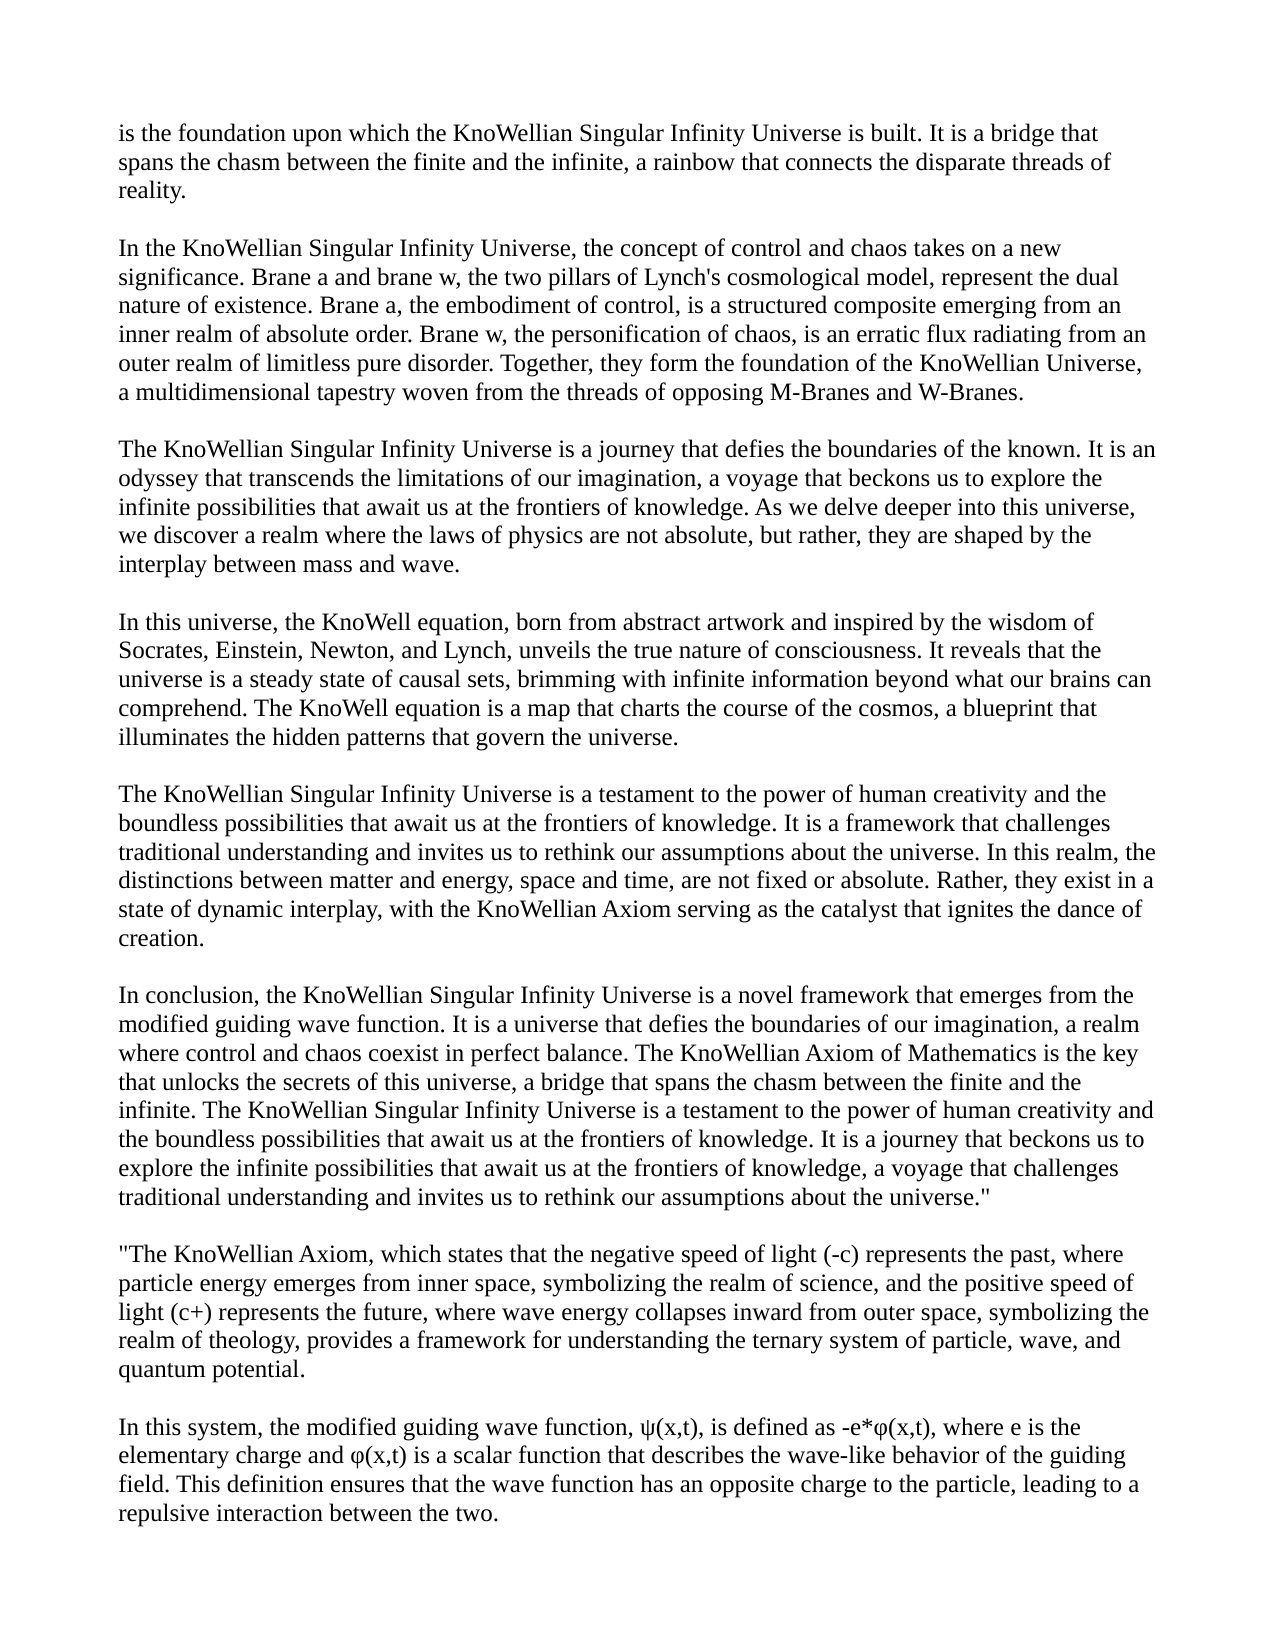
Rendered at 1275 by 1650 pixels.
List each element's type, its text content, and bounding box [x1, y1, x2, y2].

text The KnoWellian Singular Infinity Universe is a journey that defies the boundaries of the known. It is an odyssey that transcends the limitations of our imagination, a voyage that beckons us to explore the infinite possibilities that await us at the frontiers of knowledge. As we delve deeper into this universe, we discover a realm where the laws of physics are not absolute, but rather, they are shaped by the interplay between mass and wave. [118, 434, 1157, 578]
text In the KnoWellian Singular Infinity Universe, the concept of control and chaos takes on a new significance. Brane a and brane w, the two pillars of Lynch's cosmological model, represent the dual nature of existence. Brane a, the embodiment of control, is a structured composite emerging from an inner realm of absolute order. Brane w, the personification of chaos, is an erratic flux radiating from an outer realm of limitless pure disorder. Together, they form the foundation of the KnoWellian Universe, a multidimensional tapestry woven from the threads of opposing M-Branes and W-Branes. [118, 233, 1157, 406]
text In conclusion, the KnoWellian Singular Infinity Universe is a novel framework that emerges from the modified guiding wave function. It is a universe that defies the boundaries of our imagination, a realm where control and chaos coexist in perfect balance. The KnoWellian Axiom of Mathematics is the key that unlocks the secrets of this universe, a bridge that spans the chasm between the finite and the infinite. The KnoWellian Singular Infinity Universe is a testament to the power of human creativity and the boundless possibilities that await us at the frontiers of knowledge. It is a journey that beckons us to explore the infinite possibilities that await us at the frontiers of knowledge, a voyage that challenges traditional understanding and invites us to rethink our assumptions about the universe." [118, 981, 1157, 1211]
text In this system, the modified guiding wave function, ψ(x,t), is defined as -e*φ(x,t), where e is the elementary charge and φ(x,t) is a scalar function that describes the wave-like behavior of the guiding field. This definition ensures that the wave function has an opposite charge to the particle, leading to a repulsive interaction between the two. [118, 1412, 1157, 1527]
text is the foundation upon which the KnoWellian Singular Infinity Universe is built. It is a bridge that spans the chasm between the finite and the infinite, a rainbow that connects the disparate threads of reality. [118, 118, 1157, 204]
text "The KnoWellian Axiom, which states that the negative speed of light (-c) represents the past, where particle energy emerges from inner space, symbolizing the realm of science, and the positive speed of light (c+) represents the future, where wave energy collapses inward from outer space, symbolizing the realm of theology, provides a framework for understanding the ternary system of particle, wave, and quantum potential. [118, 1239, 1157, 1383]
text In this universe, the KnoWell equation, born from abstract artwork and inspired by the wisdom of Socrates, Einstein, Newton, and Lynch, unveils the true nature of consciousness. It reveals that the universe is a steady state of causal sets, brimming with infinite information beyond what our brains can comprehend. The KnoWell equation is a map that charts the course of the cosmos, a blueprint that illuminates the hidden patterns that govern the universe. [118, 607, 1157, 751]
text The KnoWellian Singular Infinity Universe is a testament to the power of human creativity and the boundless possibilities that await us at the frontiers of knowledge. It is a framework that challenges traditional understanding and invites us to rethink our assumptions about the universe. In this realm, the distinctions between matter and energy, space and time, are not fixed or absolute. Rather, they exist in a state of dynamic interplay, with the KnoWellian Axiom serving as the catalyst that ignites the dance of creation. [118, 779, 1157, 952]
